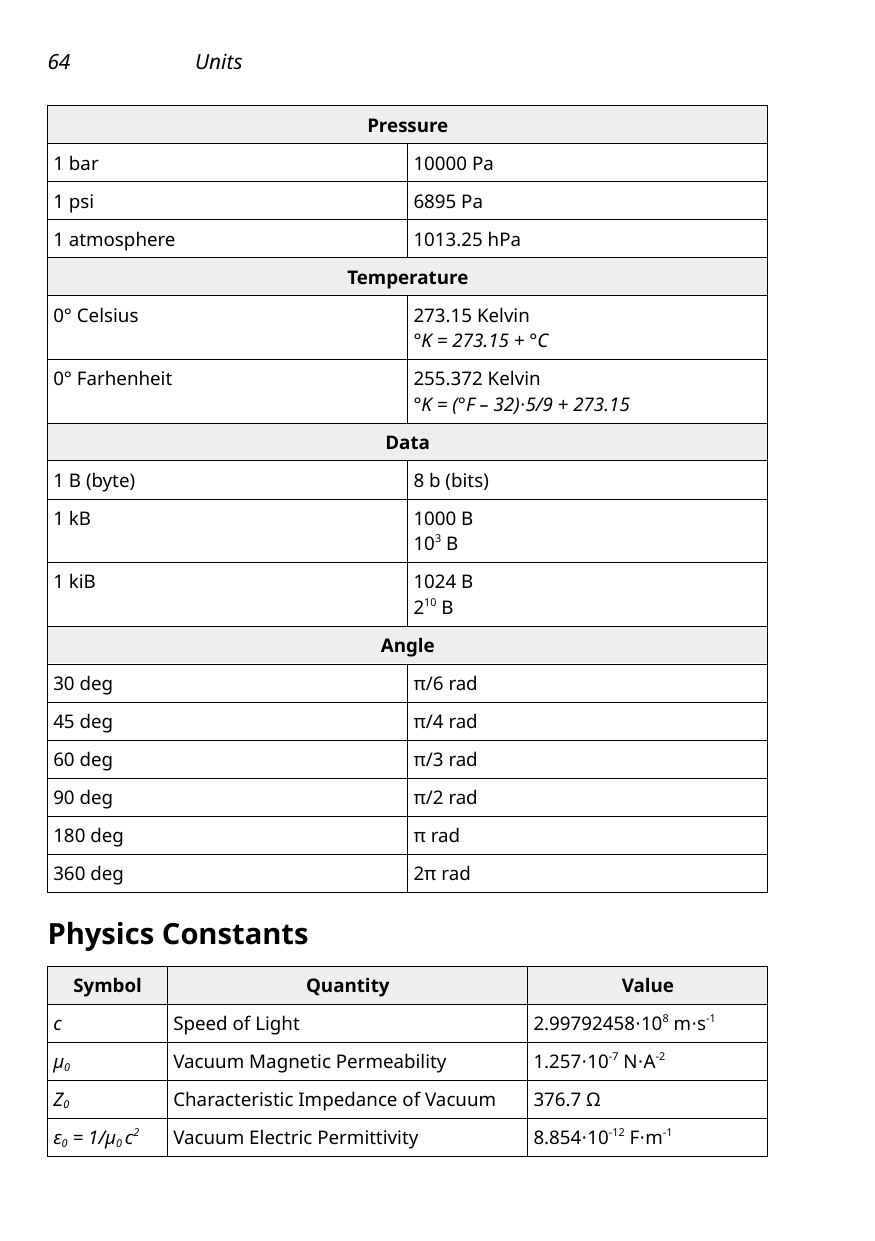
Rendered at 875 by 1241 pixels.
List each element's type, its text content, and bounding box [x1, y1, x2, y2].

table_cell 376.7 Ω [528, 1081, 767, 1118]
table_cell 255.372 Kelvin °K = (°F – 32)⋅5/9 + 273.15 [408, 360, 767, 422]
table_header Symbol [48, 967, 167, 1004]
table_cell Z0 [48, 1081, 167, 1118]
table_cell 2.99792458⋅108 m⋅s-1 [528, 1005, 767, 1042]
table_cell π/2 rad [408, 779, 767, 816]
table_cell 1 psi [48, 182, 407, 219]
table_cell 1024 B 210 B [408, 563, 767, 626]
table_cell Temperature [48, 258, 767, 295]
table_cell 6895 Pa [408, 182, 767, 219]
table_cell 1000 B 103 B [408, 500, 767, 562]
table_cell Vacuum Electric Permittivity [168, 1119, 527, 1156]
table_cell 60 deg [48, 741, 407, 778]
table_cell 180 deg [48, 817, 407, 854]
table_cell 45 deg [48, 703, 407, 739]
table_cell 8.854⋅10-12 F⋅m-1 [528, 1119, 767, 1156]
table_cell 360 deg [48, 855, 407, 892]
table_cell Angle [48, 627, 767, 663]
table_cell c [48, 1005, 167, 1042]
table_cell 1 atmosphere [48, 220, 407, 257]
table_cell π rad [408, 817, 767, 854]
table_cell Data [48, 424, 767, 460]
table_cell 0° Farhenheit [48, 360, 407, 422]
table_cell µ0 [48, 1043, 167, 1080]
table_cell 0° Celsius [48, 296, 407, 359]
table_cell 1 bar [48, 144, 407, 181]
table_cell 1013.25 hPa [408, 220, 767, 257]
table_cell π/3 rad [408, 741, 767, 778]
table_header Quantity [168, 967, 527, 1004]
table_cell 1.257⋅10-7 N⋅A-2 [528, 1043, 767, 1080]
table_cell 2π rad [408, 855, 767, 892]
table_cell 1 kiB [48, 563, 407, 626]
table_cell 90 deg [48, 779, 407, 816]
table_header Value [528, 967, 767, 1004]
table_cell 273.15 Kelvin °K = 273.15 + °C [408, 296, 767, 359]
table_cell 8 b (bits) [408, 461, 767, 498]
table_cell Speed of Light [168, 1005, 527, 1042]
table_cell ε0 = 1/µ0 c2 [48, 1119, 167, 1156]
table_cell 10000 Pa [408, 144, 767, 181]
table_cell π/4 rad [408, 703, 767, 739]
table_cell Characteristic Impedance of Vacuum [168, 1081, 527, 1118]
table_cell 1 kB [48, 500, 407, 562]
table_cell π/6 rad [408, 665, 767, 702]
table_cell 1 B (byte) [48, 461, 407, 498]
table_cell 30 deg [48, 665, 407, 702]
table_cell Vacuum Magnetic Permeability [168, 1043, 527, 1080]
subtitle Physics Constants [47, 913, 768, 953]
table_header Pressure [48, 106, 767, 143]
